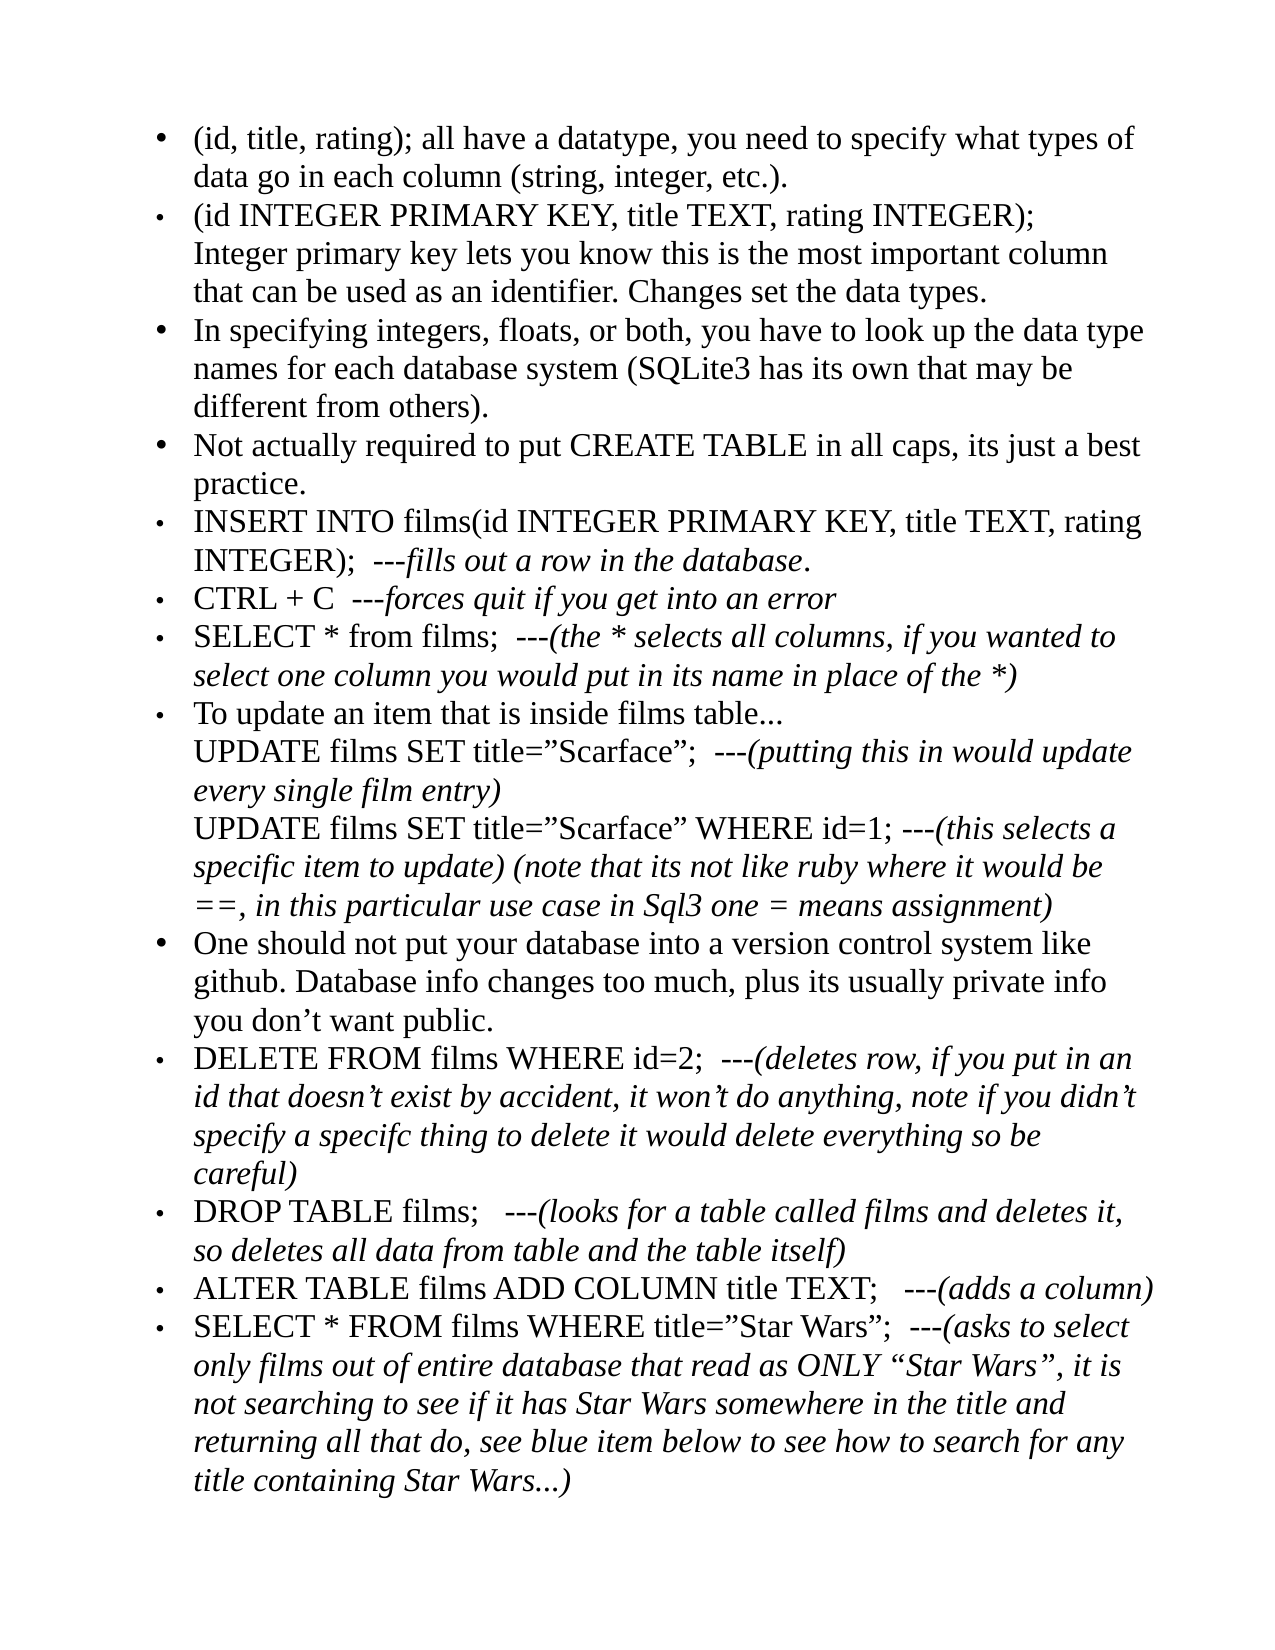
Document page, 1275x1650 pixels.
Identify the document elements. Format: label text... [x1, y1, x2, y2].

list (id, title, rating); all have a datatype, you need to specify what types of data go in each column (string, integer, etc.). [156, 118, 1157, 195]
list Not actually required to put CREATE TABLE in all caps, its just a best practice. [156, 425, 1157, 501]
list One should not put your database into a version control system like github. Database info changes too much, plus its usually private info you don’t want public. [156, 923, 1157, 1038]
list UPDATE films SET title=”Scarface” WHERE id=1; ---(this selects a specific item to update) (note that its not like ruby where it would be ==, in this particular use case in Sql3 one = means assignment) [156, 808, 1157, 923]
list (id INTEGER PRIMARY KEY, title TEXT, rating INTEGER); Integer primary key lets you know this is the most important column that can be used as an identifier. Changes set the data types. [156, 195, 1157, 310]
list To update an item that is inside films table... UPDATE films SET title=”Scarface”; ---(putting this in would update every single film entry) [156, 693, 1157, 808]
list DROP TABLE films; ---(looks for a table called films and deletes it, so deletes all data from table and the table itself) [156, 1191, 1157, 1268]
list INSERT INTO films(id INTEGER PRIMARY KEY, title TEXT, rating INTEGER); ---fills out a row in the database. [156, 501, 1157, 578]
list ALTER TABLE films ADD COLUMN title TEXT; ---(adds a column) [156, 1268, 1157, 1306]
list In specifying integers, floats, or both, you have to look up the data type names for each database system (SQLite3 has its own that may be different from others). [156, 310, 1157, 425]
list SELECT * from films; ---(the * selects all columns, if you wanted to select one column you would put in its name in place of the *) [156, 616, 1157, 693]
list CTRL + C ---forces quit if you get into an error [156, 578, 1157, 616]
list SELECT * FROM films WHERE title=”Star Wars”; ---(asks to select only films out of entire database that read as ONLY “Star Wars”, it is not searching to see if it has Star Wars somewhere in the title and returning all that do, see blue item below to see how to search for any title containing Star Wars...) [156, 1306, 1157, 1498]
list DELETE FROM films WHERE id=2; ---(deletes row, if you put in an id that doesn’t exist by accident, it won’t do anything, note if you didn’t specify a specifc thing to delete it would delete everything so be careful) [156, 1038, 1157, 1191]
